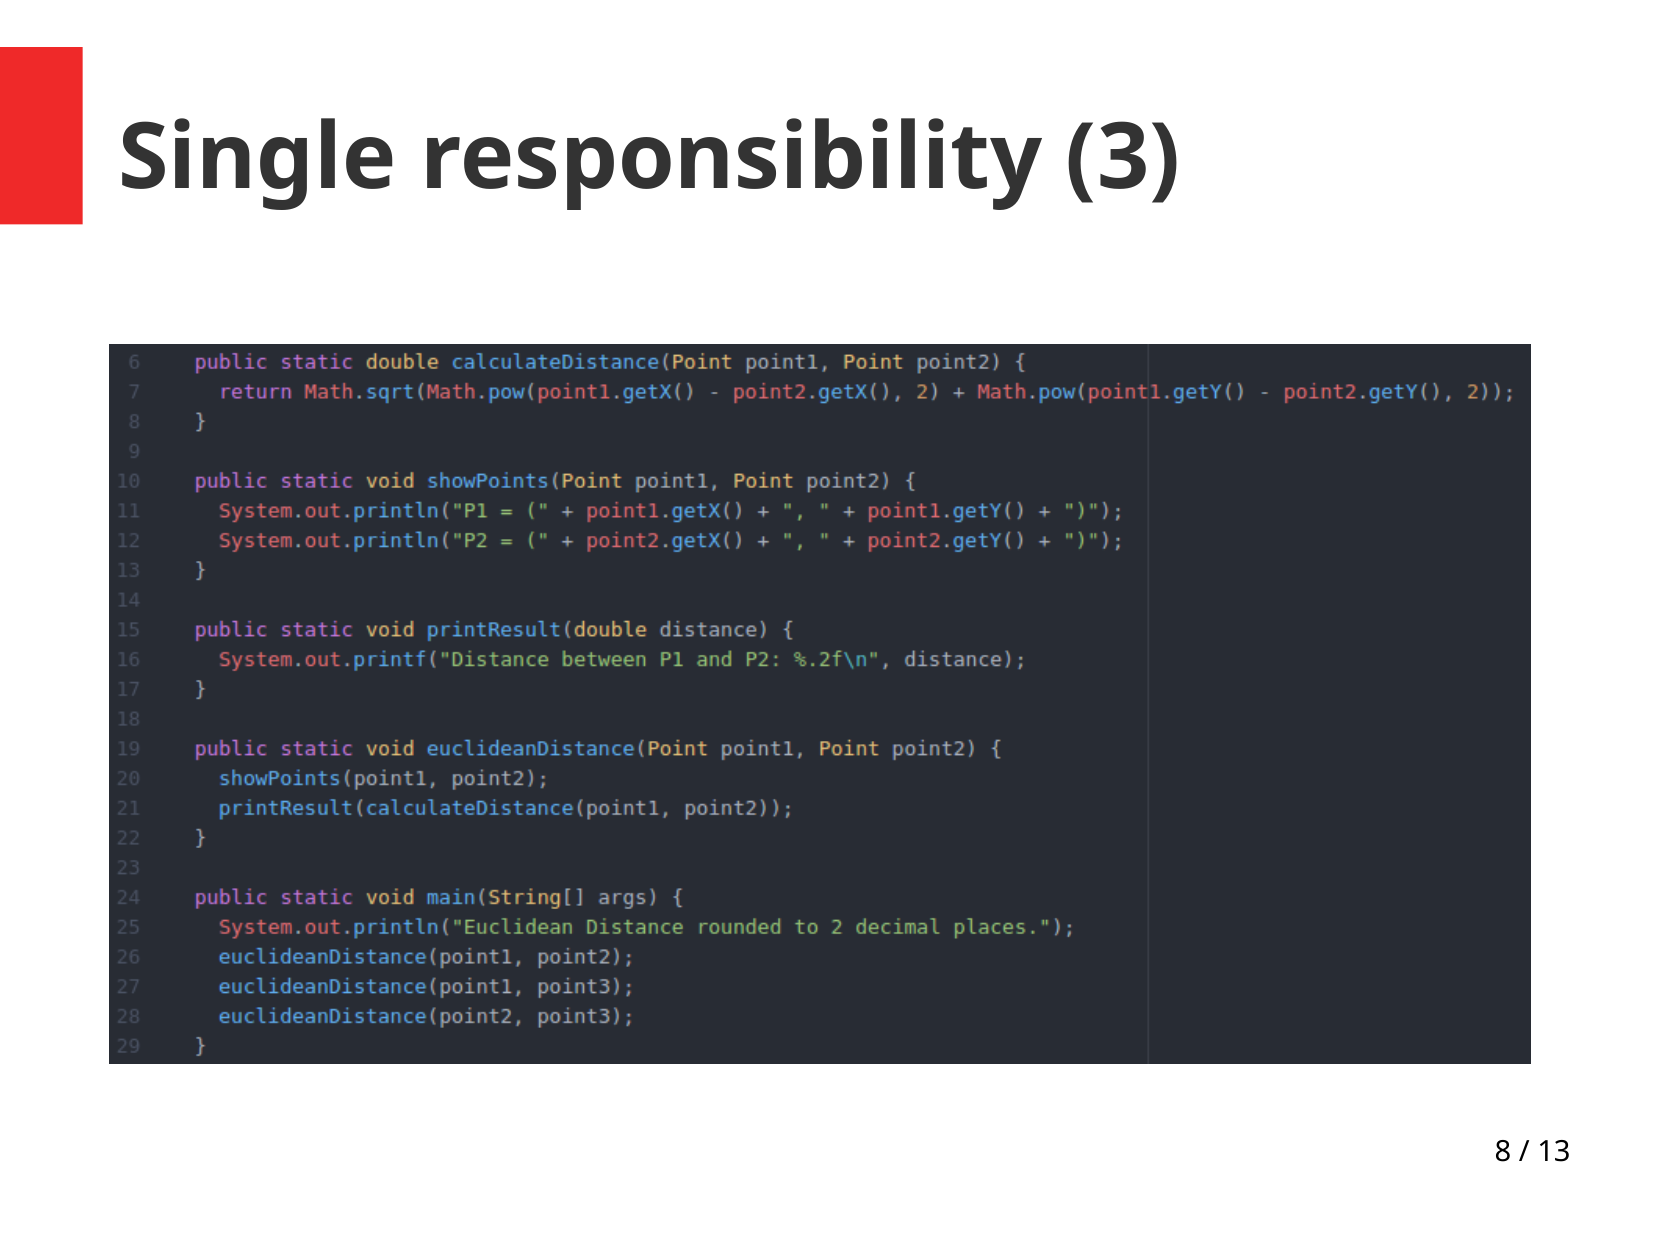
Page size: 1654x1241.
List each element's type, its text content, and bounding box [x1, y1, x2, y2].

picture [109, 344, 1531, 1064]
title Single responsibility (3) [118, 49, 1571, 257]
